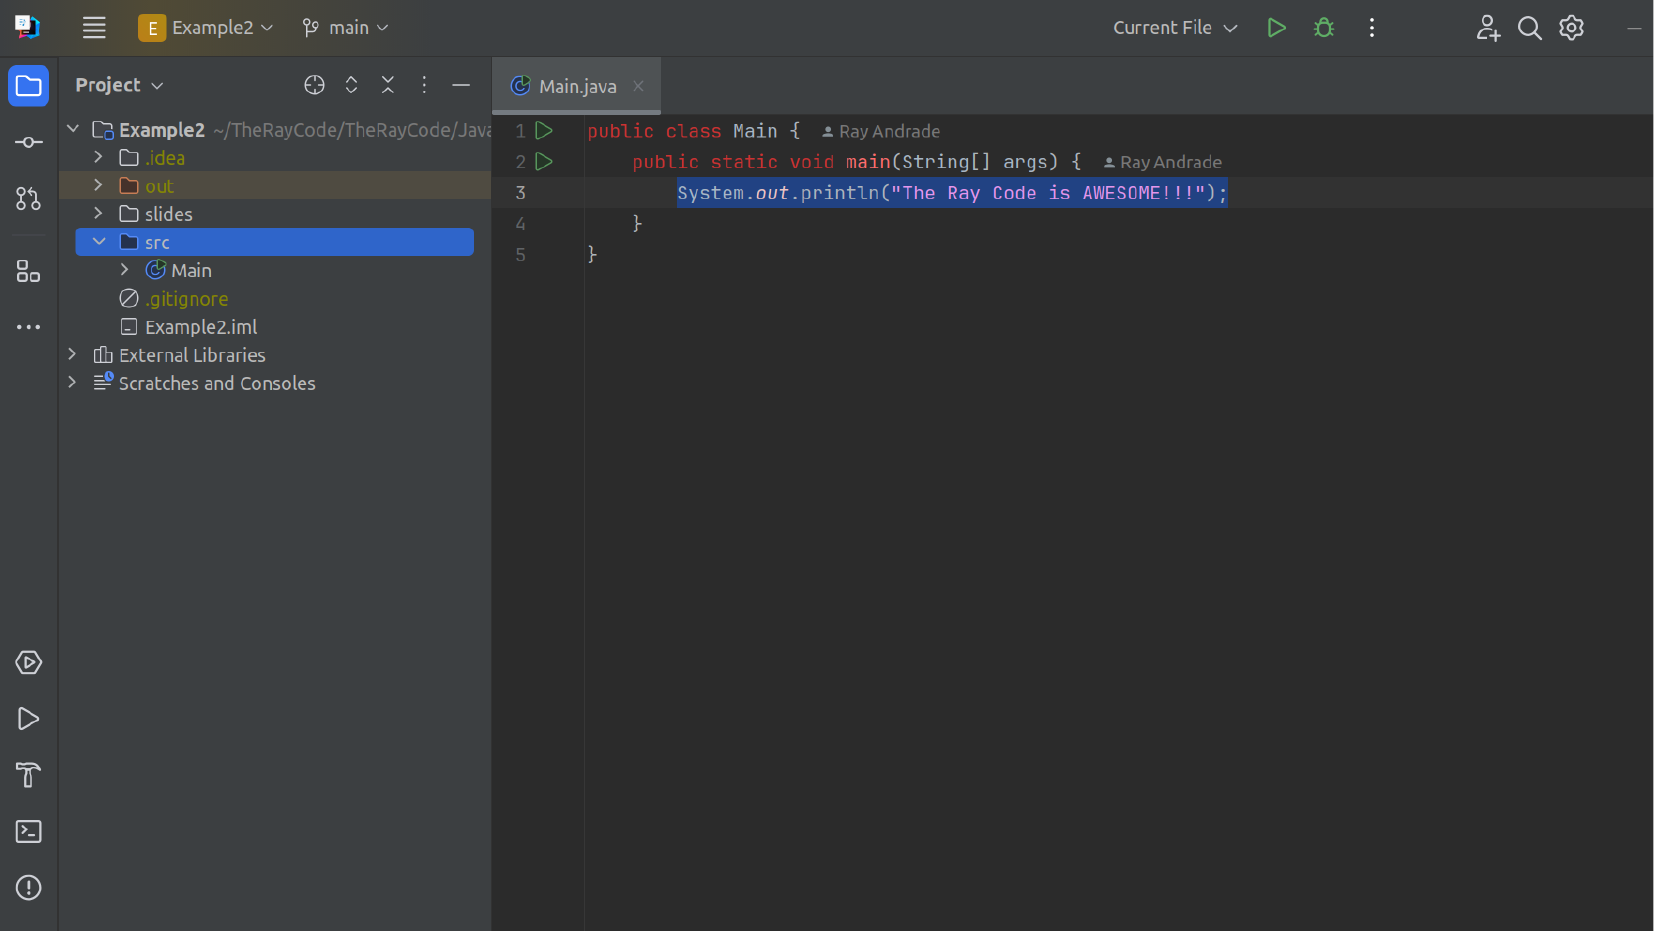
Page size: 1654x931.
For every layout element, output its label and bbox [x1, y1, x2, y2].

text_box [15, 15, 31, 31]
picture [0, 0, 1654, 931]
